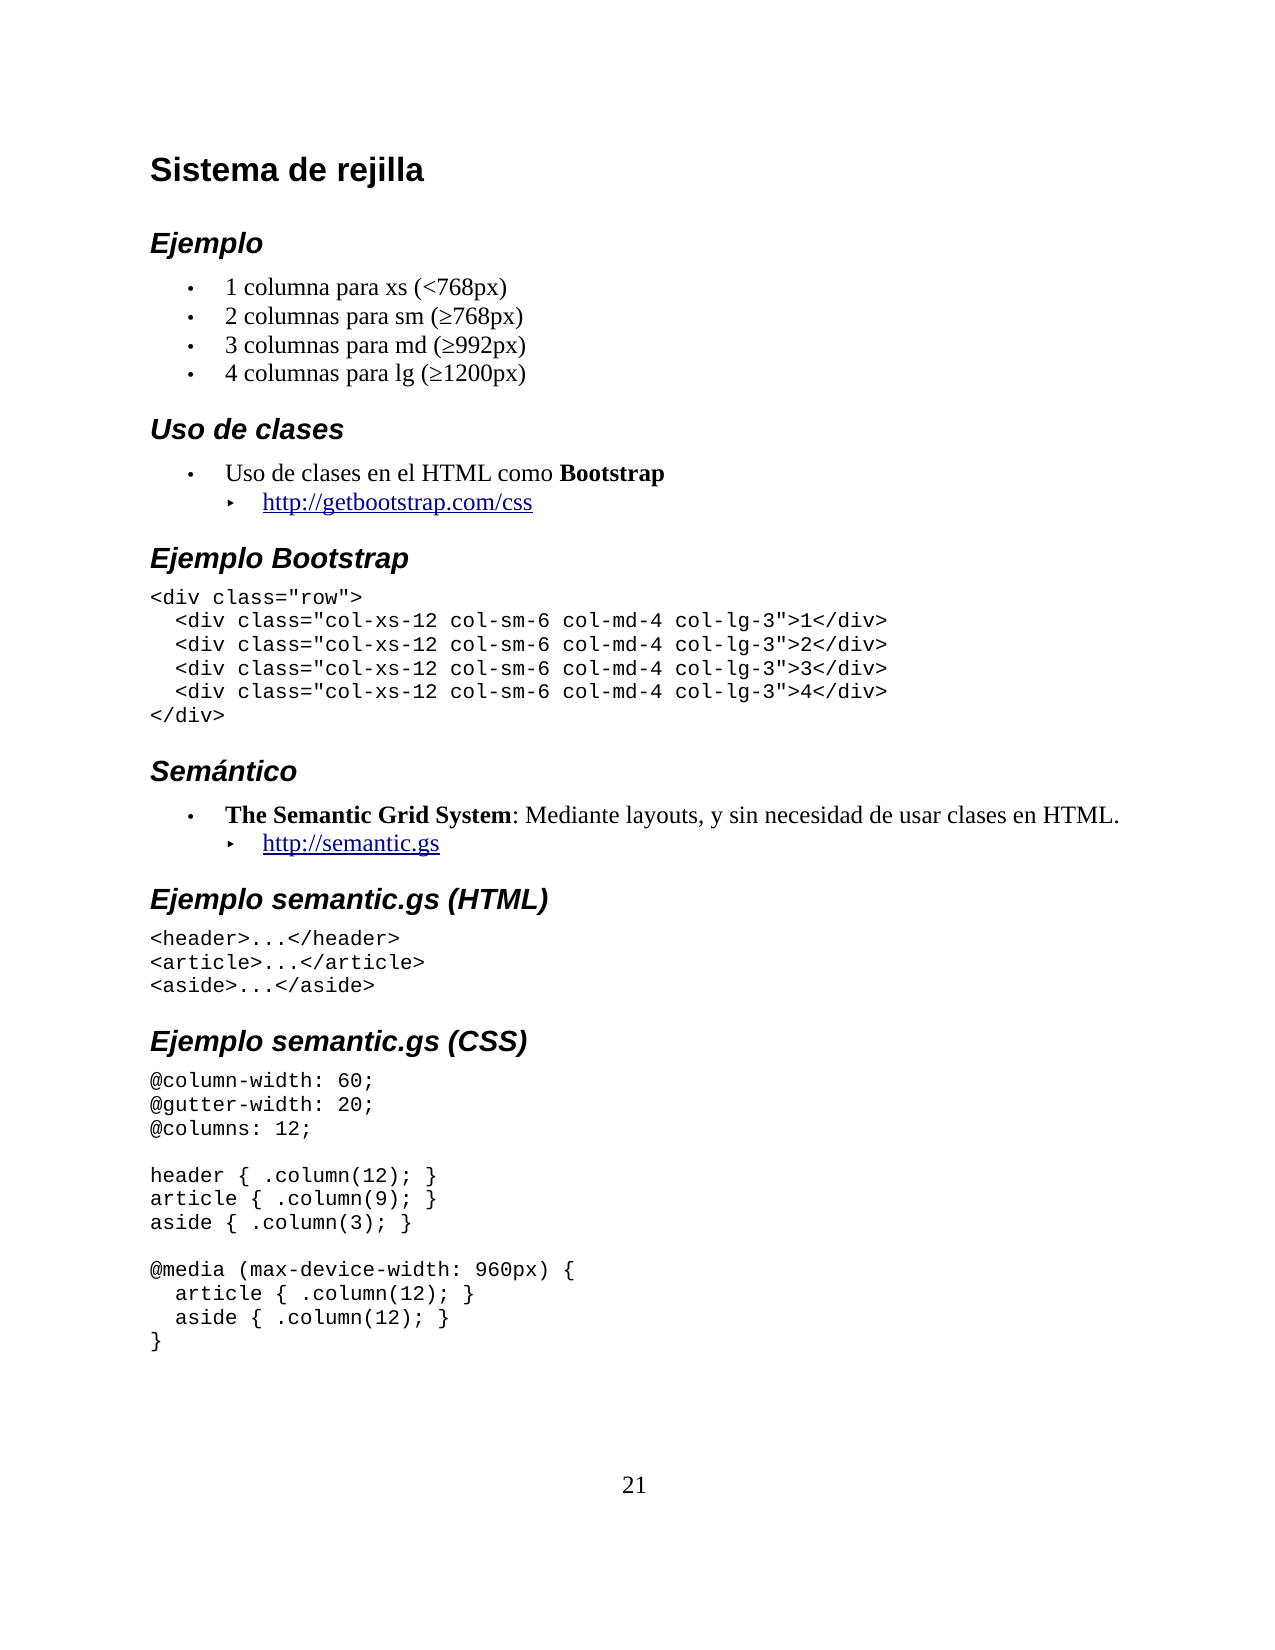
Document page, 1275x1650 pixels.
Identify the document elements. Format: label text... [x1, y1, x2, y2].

list 2 columnas para sm (≥768px) [187, 301, 1125, 330]
text aside { .column(3); } [150, 1212, 1125, 1236]
list Uso de clases en el HTML como Bootstrap [187, 458, 1125, 487]
text <div class="col-xs-12 col-sm-6 col-md-4 col-lg-3">1</div> [150, 610, 1125, 634]
text @gutter-width: 20; [150, 1094, 1125, 1117]
list 1 columna para xs (<768px) [187, 272, 1125, 301]
subtitle Sistema de rejilla [150, 150, 1125, 189]
subtitle Ejemplo [150, 226, 1125, 260]
subtitle Ejemplo semantic.gs (CSS) [150, 1024, 1125, 1058]
subtitle Ejemplo semantic.gs (HTML) [150, 882, 1125, 916]
text @column-width: 60; [150, 1070, 1125, 1094]
text <div class="col-xs-12 col-sm-6 col-md-4 col-lg-3">2</div> [150, 634, 1125, 658]
text <header>...</header> [150, 928, 1125, 952]
text </div> [150, 705, 1125, 729]
subtitle Semántico [150, 754, 1125, 787]
text @columns: 12; [150, 1117, 1125, 1141]
list http://getbootstrap.com/css [225, 487, 1125, 516]
subtitle Uso de clases [150, 412, 1125, 446]
text <aside>...</aside> [150, 976, 1125, 999]
text article { .column(12); } [150, 1283, 1125, 1307]
text header { .column(12); } [150, 1165, 1125, 1188]
list http://semantic.gs [225, 828, 1125, 857]
text } [150, 1330, 1125, 1354]
text <div class="row"> [150, 587, 1125, 610]
text @media (max-device-width: 960px) { [150, 1259, 1125, 1283]
text article { .column(9); } [150, 1188, 1125, 1212]
text <div class="col-xs-12 col-sm-6 col-md-4 col-lg-3">4</div> [150, 681, 1125, 705]
text <div class="col-xs-12 col-sm-6 col-md-4 col-lg-3">3</div> [150, 658, 1125, 681]
list The Semantic Grid System: Mediante layouts, y sin necesidad de usar clases en HTML. [187, 800, 1125, 828]
list 3 columnas para md (≥992px) [187, 330, 1125, 358]
list 4 columnas para lg (≥1200px) [187, 358, 1125, 387]
subtitle Ejemplo Bootstrap [150, 541, 1125, 574]
text aside { .column(12); } [150, 1307, 1125, 1330]
text <article>...</article> [150, 952, 1125, 976]
